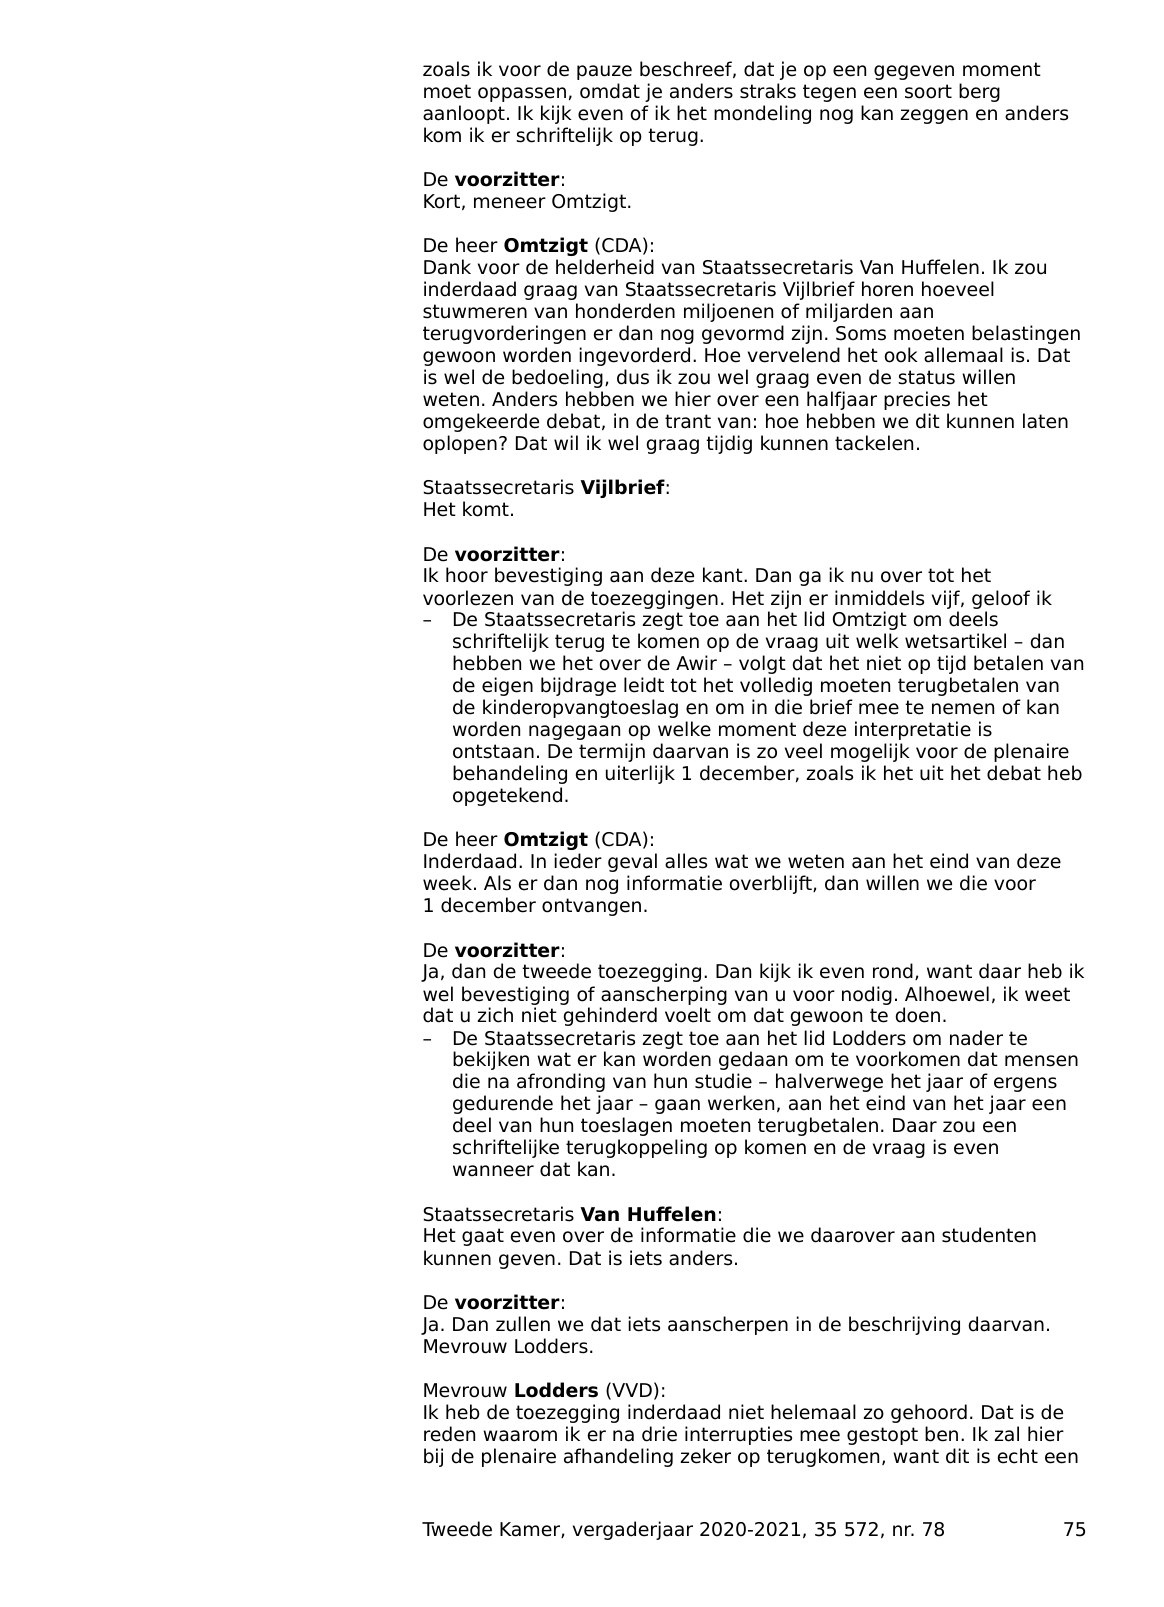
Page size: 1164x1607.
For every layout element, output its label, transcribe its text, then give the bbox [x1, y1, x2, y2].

text Het gaat even over de informatie die we daarover aan studenten kunnen geven. Dat is iets anders. [422, 1225, 1087, 1269]
text Het komt. [422, 499, 1087, 521]
text Ja, dan de tweede toezegging. Dan kijk ik even rond, want daar heb ik wel bevestiging of aanscherping van u voor nodig. Alhoewel, ik weet dat u zich niet gehinderd voelt om dat gewoon te doen. [422, 961, 1087, 1027]
text De heer Omtzigt (CDA): [422, 235, 1087, 257]
text De voorzitter: [422, 939, 1087, 961]
text Ja. Dan zullen we dat iets aanscherpen in de beschrijving daarvan. Mevrouw Lodders. [422, 1313, 1087, 1357]
text Staatssecretaris Van Huffelen: [422, 1203, 1087, 1225]
text Inderdaad. In ieder geval alles wat we weten aan het eind van deze week. Als er dan nog informatie overblijft, dan willen we die voor 1 december ontvangen. [422, 851, 1087, 917]
text Kort, meneer Omtzigt. [422, 191, 1087, 213]
text De voorzitter: [422, 1292, 1087, 1313]
text De voorzitter: [422, 169, 1087, 191]
text Ik hoor bevestiging aan deze kant. Dan ga ik nu over tot het voorlezen van de toezeggingen. Het zijn er inmiddels vijf, geloof ik [422, 565, 1087, 609]
text De voorzitter: [422, 543, 1087, 565]
text Mevrouw Lodders (VVD): [422, 1380, 1087, 1402]
text De heer Omtzigt (CDA): [422, 829, 1087, 851]
text Staatssecretaris Vijlbrief: [422, 477, 1087, 499]
text zoals ik voor de pauze beschreef, dat je op een gegeven moment moet oppassen, omdat je anders straks tegen een soort berg aanloopt. Ik kijk even of ik het mondeling nog kan zeggen en anders kom ik er schriftelijk op terug. [422, 59, 1087, 147]
text – De Staatssecretaris zegt toe aan het lid Omtzigt om deels schriftelijk terug te komen op de vraag uit welk wetsartikel – dan hebben we het over de Awir – volgt dat het niet op tijd betalen van de eigen bijdrage leidt tot het volledig moeten terugbetalen van de kinderopvangtoeslag en om in die brief mee te nemen of kan worden nagegaan op welke moment deze interpretatie is ontstaan. De termijn daarvan is zo veel mogelijk voor de plenaire behandeling en uiterlijk 1 december, zoals ik het uit het debat heb opgetekend. [422, 609, 1087, 807]
text Dank voor de helderheid van Staatssecretaris Van Huffelen. Ik zou inderdaad graag van Staatssecretaris Vijlbrief horen hoeveel stuwmeren van honderden miljoenen of miljarden aan terugvorderingen er dan nog gevormd zijn. Soms moeten belastingen gewoon worden ingevorderd. Hoe vervelend het ook allemaal is. Dat is wel de bedoeling, dus ik zou wel graag even de status willen weten. Anders hebben we hier over een halfjaar precies het omgekeerde debat, in de trant van: hoe hebben we dit kunnen laten oplopen? Dat wil ik wel graag tijdig kunnen tackelen. [422, 257, 1087, 455]
text Ik heb de toezegging inderdaad niet helemaal zo gehoord. Dat is de reden waarom ik er na drie interrupties mee gestopt ben. Ik zal hier bij de plenaire afhandeling zeker op terugkomen, want dit is echt een [422, 1402, 1087, 1468]
text – De Staatssecretaris zegt toe aan het lid Lodders om nader te bekijken wat er kan worden gedaan om te voorkomen dat mensen die na afronding van hun studie – halverwege het jaar of ergens gedurende het jaar – gaan werken, aan het eind van het jaar een deel van hun toeslagen moeten terugbetalen. Daar zou een schriftelijke terugkoppeling op komen en de vraag is even wanneer dat kan. [422, 1027, 1087, 1181]
